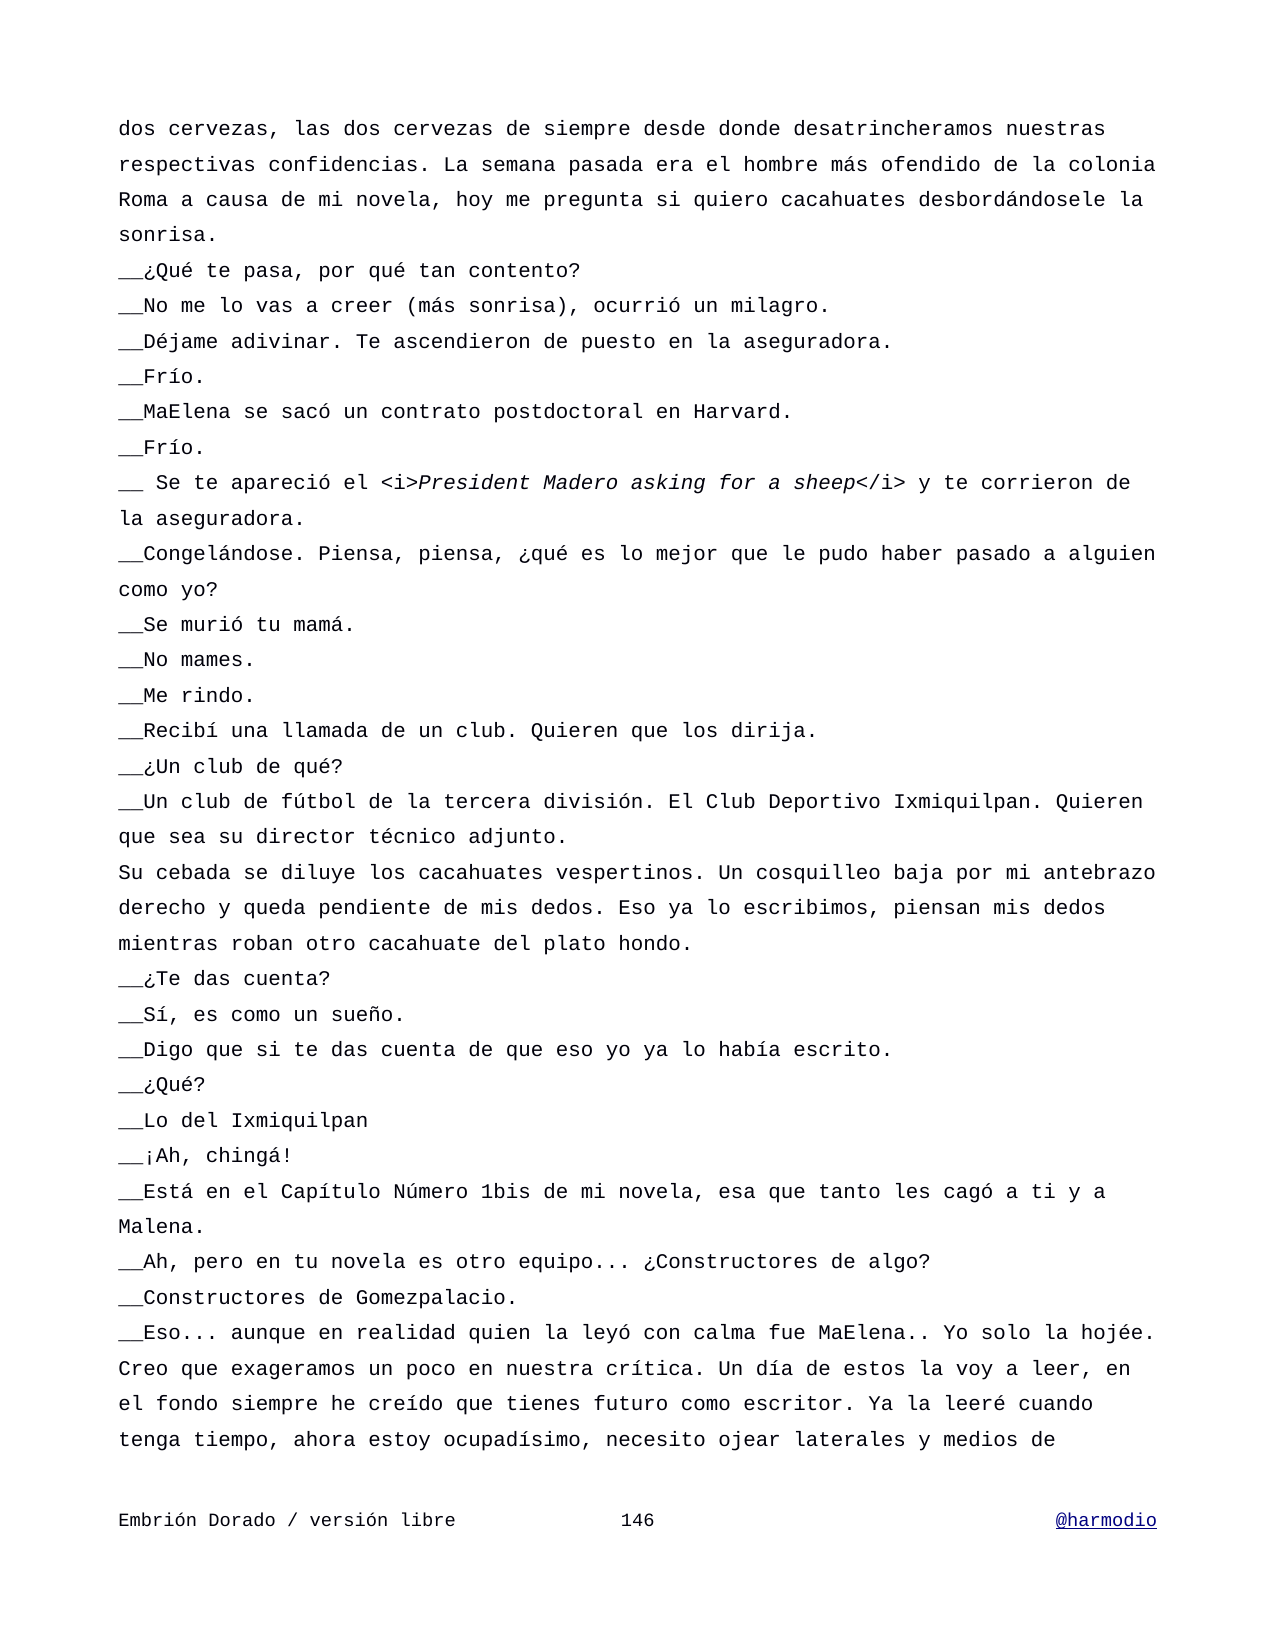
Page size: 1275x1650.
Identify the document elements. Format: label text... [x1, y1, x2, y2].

text __Sí, es como un sueño. [118, 1003, 1157, 1027]
text __¿Qué te pasa, por qué tan contento? [118, 260, 1157, 283]
text __Se murió tu mamá. [118, 614, 1157, 638]
text __Me rindo. [118, 685, 1157, 708]
text __No me lo vas a creer (más sonrisa), ocurrió un milagro. [118, 295, 1157, 319]
text Su cebada se diluye los cacahuates vespertinos. Un cosquilleo baja por mi antebrazo derecho y queda pendiente de mis dedos. Eso ya lo escribimos, piensan mis dedos mientras roban otro cacahuate del plato hondo. [118, 862, 1157, 956]
text __¡Ah, chingá! [118, 1145, 1157, 1169]
text __Frío. [118, 437, 1157, 461]
text __No mames. [118, 649, 1157, 673]
text __Está en el Capítulo Número 1bis de mi novela, esa que tanto les cagó a ti y a Malena. [118, 1181, 1157, 1240]
text __Ah, pero en tu novela es otro equipo... ¿Constructores de algo? [118, 1251, 1157, 1275]
text __Déjame adivinar. Te ascendieron de puesto en la aseguradora. [118, 331, 1157, 354]
text __¿Qué? [118, 1074, 1157, 1098]
text __MaElena se sacó un contrato postdoctoral en Harvard. [118, 401, 1157, 425]
text __Digo que si te das cuenta de que eso yo ya lo había escrito. [118, 1039, 1157, 1063]
text __¿Te das cuenta? [118, 968, 1157, 992]
text __Frío. [118, 366, 1157, 390]
text __ Se te apareció el <i>President Madero asking for a sheep</i> y te corrieron de la aseguradora. [118, 472, 1157, 531]
text __Recibí una llamada de un club. Quieren que los dirija. [118, 720, 1157, 744]
text __Constructores de Gomezpalacio. [118, 1287, 1157, 1311]
text __Eso... aunque en realidad quien la leyó con calma fue MaElena.. Yo solo la hojée. Creo que exageramos un poco en nuestra crítica. Un día de estos la voy a leer, en el fondo siempre he creído que tienes futuro como escritor. Ya la leeré cuando tenga tiempo, ahora estoy ocupadísimo, necesito ojear laterales y medios de [118, 1322, 1157, 1452]
text __Lo del Ixmiquilpan [118, 1110, 1157, 1133]
text __Congelándose. Piensa, piensa, ¿qué es lo mejor que le pudo haber pasado a alguien como yo? [118, 543, 1157, 602]
text dos cervezas, las dos cervezas de siempre desde donde desatrincheramos nuestras respectivas confidencias. La semana pasada era el hombre más ofendido de la colonia Roma a causa de mi novela, hoy me pregunta si quiero cacahuates desbordándosele la sonrisa. [118, 118, 1157, 248]
text __Un club de fútbol de la tercera división. El Club Deportivo Ixmiquilpan. Quieren que sea su director técnico adjunto. [118, 791, 1157, 850]
text __¿Un club de qué? [118, 756, 1157, 779]
